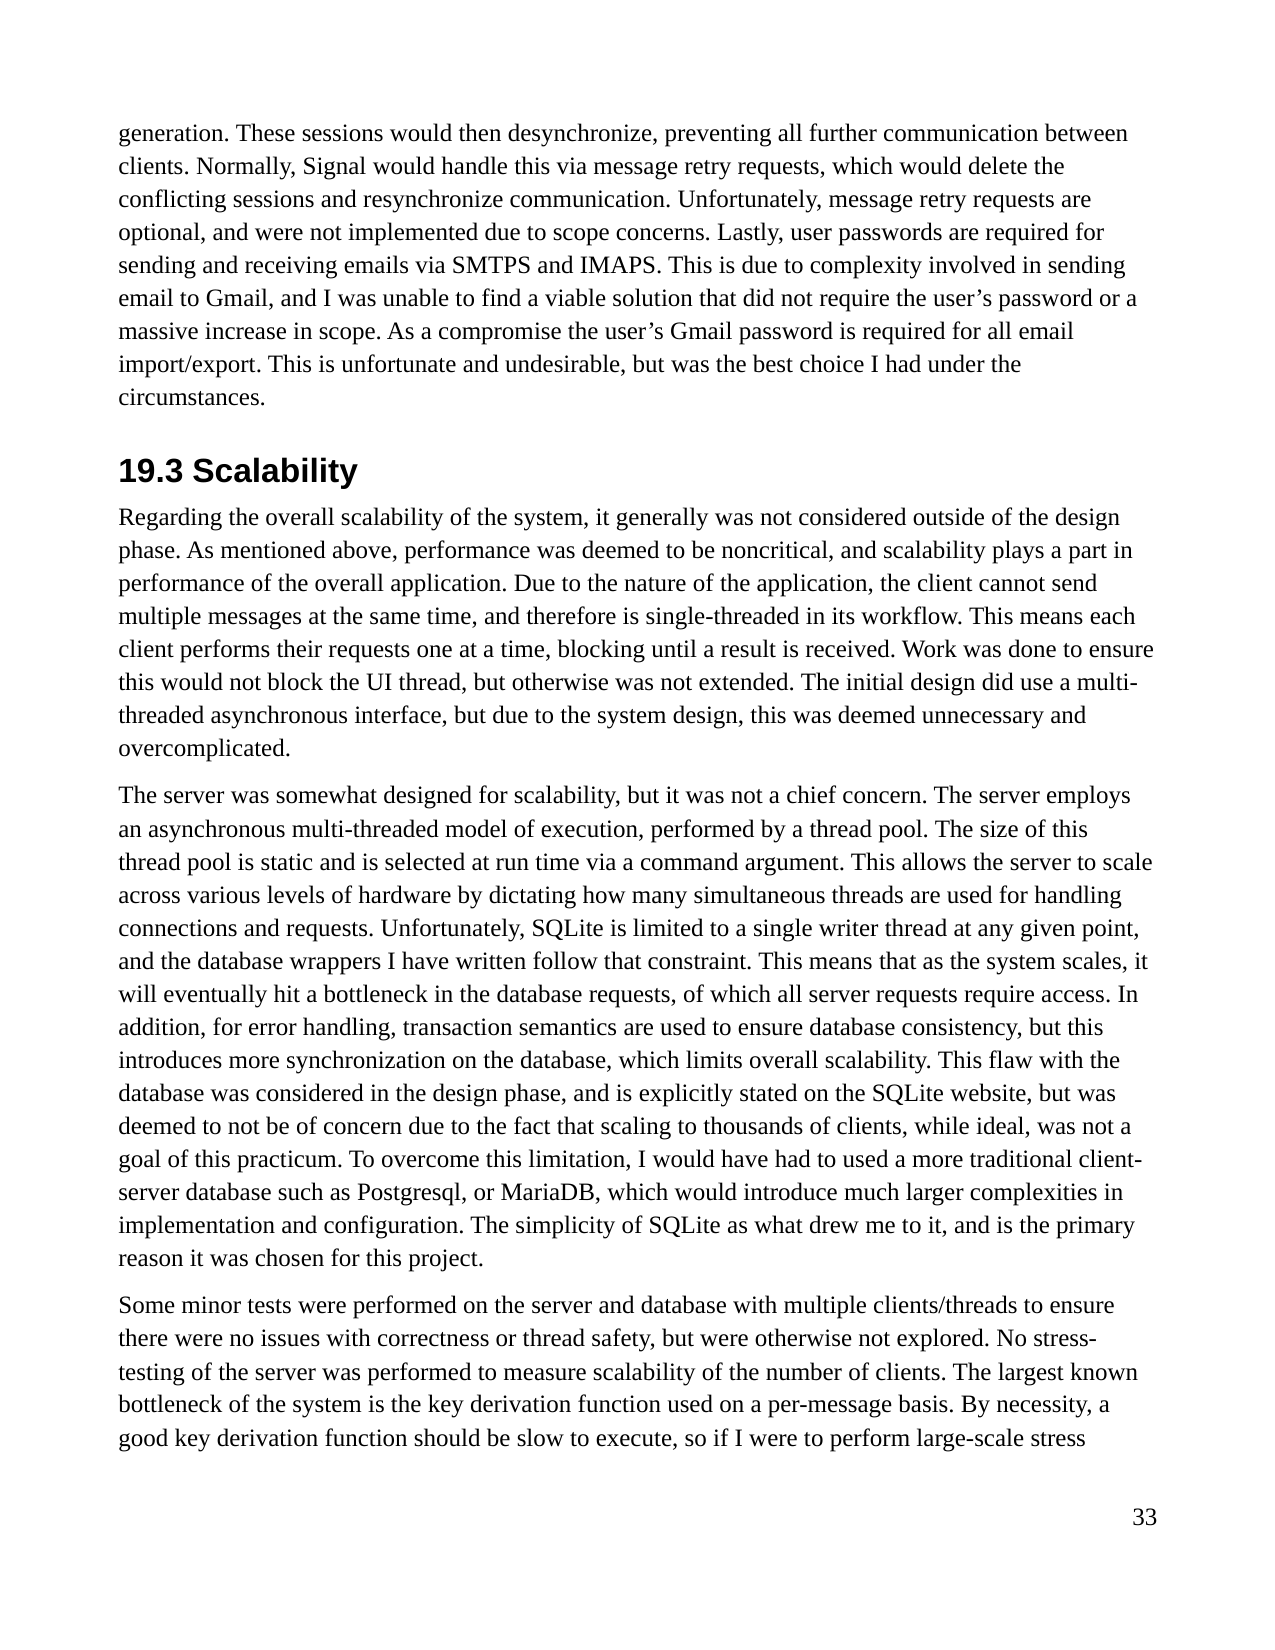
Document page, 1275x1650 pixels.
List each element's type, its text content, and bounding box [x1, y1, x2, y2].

text Regarding the overall scalability of the system, it generally was not considered outside of the design phase. As mentioned above, performance was deemed to be noncritical, and scalability plays a part in performance of the overall application. Due to the nature of the application, the client cannot send multiple messages at the same time, and therefore is single-threaded in its workflow. This means each client performs their requests one at a time, blocking until a result is received. Work was done to ensure this would not block the UI thread, but otherwise was not extended. The initial design did use a multi-threaded asynchronous interface, but due to the system design, this was deemed unnecessary and overcomplicated. [118, 502, 1157, 762]
text Some minor tests were performed on the server and database with multiple clients/threads to ensure there were no issues with correctness or thread safety, but were otherwise not explored. No stress-testing of the server was performed to measure scalability of the number of clients. The largest known bottleneck of the system is the key derivation function used on a per-message basis. By necessity, a good key derivation function should be slow to execute, so if I were to perform large-scale stress [118, 1291, 1157, 1451]
subtitle Scalability [118, 451, 1157, 489]
text The server was somewhat designed for scalability, but it was not a chief concern. The server employs an asynchronous multi-threaded model of execution, performed by a thread pool. The size of this thread pool is static and is selected at run time via a command argument. This allows the server to scale across various levels of hardware by dictating how many simultaneous threads are used for handling connections and requests. Unfortunately, SQLite is limited to a single writer thread at any given point, and the database wrappers I have written follow that constraint. This means that as the system scales, it will eventually hit a bottleneck in the database requests, of which all server requests require access. In addition, for error handling, transaction semantics are used to ensure database consistency, but this introduces more synchronization on the database, which limits overall scalability. This flaw with the database was considered in the design phase, and is explicitly stated on the SQLite website, but was deemed to not be of concern due to the fact that scaling to thousands of clients, while ideal, was not a goal of this practicum. To overcome this limitation, I would have had to used a more traditional client-server database such as Postgresql, or MariaDB, which would introduce much larger complexities in implementation and configuration. The simplicity of SQLite as what drew me to it, and is the primary reason it was chosen for this project. [118, 781, 1157, 1272]
text generation. These sessions would then desynchronize, preventing all further communication between clients. Normally, Signal would handle this via message retry requests, which would delete the conflicting sessions and resynchronize communication. Unfortunately, message retry requests are optional, and were not implemented due to scope concerns. Lastly, user passwords are required for sending and receiving emails via SMTPS and IMAPS. This is due to complexity involved in sending email to Gmail, and I was unable to find a viable solution that did not require the user’s password or a massive increase in scope. As a compromise the user’s Gmail password is required for all email import/export. This is unfortunate and undesirable, but was the best choice I had under the circumstances. [118, 118, 1157, 411]
